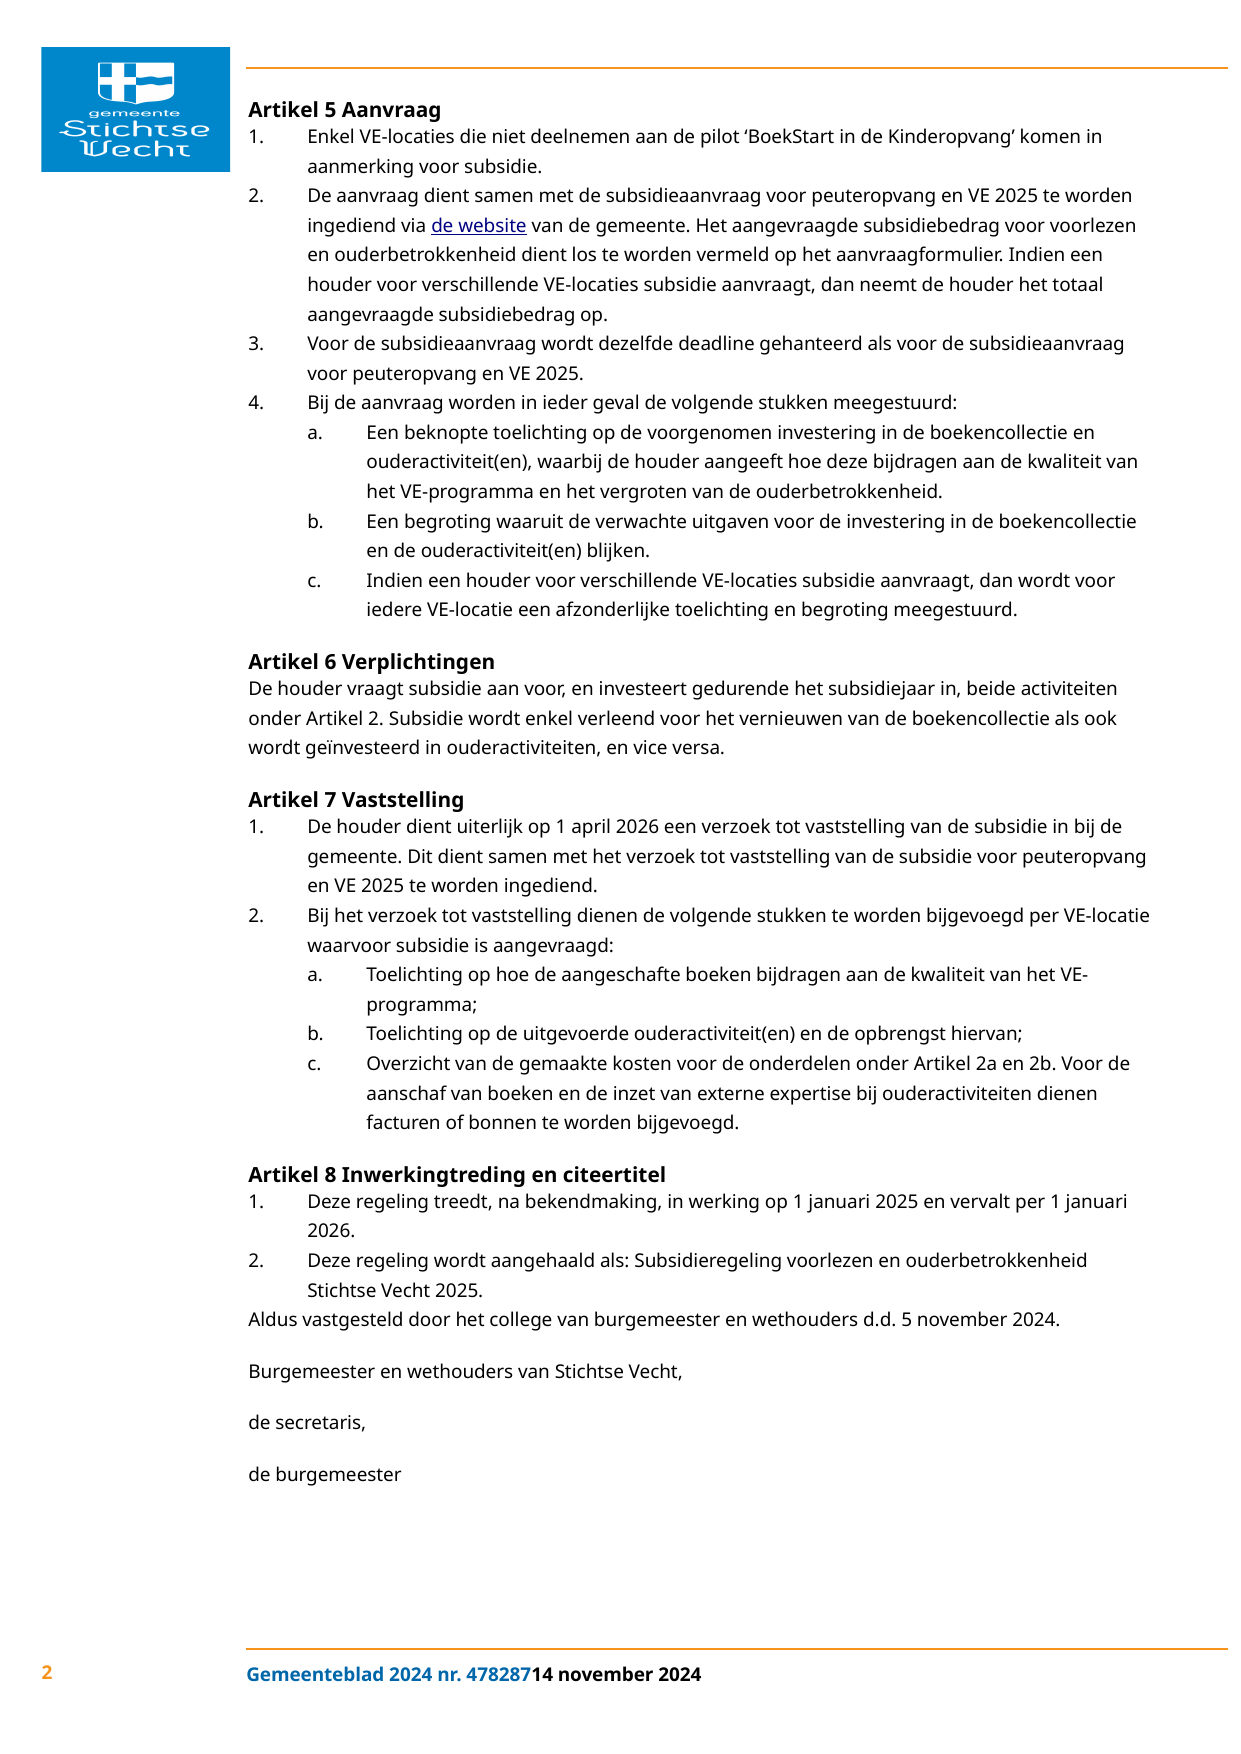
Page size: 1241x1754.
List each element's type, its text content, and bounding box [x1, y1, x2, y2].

text de burgemeester [248, 1461, 1152, 1487]
text Aldus vastgesteld door het college van burgemeester en wethouders d.d. 5 november 2024. [248, 1306, 1152, 1332]
text Artikel 8 Inwerkingtreding en citeertitel [248, 1160, 1152, 1188]
text de secretaris, [248, 1409, 1152, 1435]
picture [99, 63, 135, 101]
text Artikel 5 Aanvraag [248, 95, 1152, 123]
list Overzicht van de gemaakte kosten voor de onderdelen onder Artikel 2a en 2b. Voor de aanschaf van boeken en de inzet van externe expertise bij ouderactiviteiten dienen facturen of bonnen te worden bijgevoegd. [307, 1050, 1152, 1135]
text Burgemeester en wethouders van Stichtse Vecht, [248, 1358, 1152, 1384]
text De houder vraagt subsidie aan voor, en investeert gedurende het subsidiejaar in, beide activiteiten onder Artikel 2. Subsidie wordt enkel verleend voor het vernieuwen van de boekencollectie als ook wordt geïnvesteerd in ouderactiviteiten, en vice versa. [248, 675, 1152, 760]
list Toelichting op hoe de aangeschafte boeken bijdragen aan de kwaliteit van het VE-programma; [307, 961, 1152, 1017]
list De houder dient uiterlijk op 1 april 2026 een verzoek tot vaststelling van de subsidie in bij de gemeente. Dit dient samen met het verzoek tot vaststelling van de subsidie voor peuteropvang en VE 2025 te worden ingediend. [248, 813, 1152, 898]
text Artikel 6 Verplichtingen [248, 647, 1152, 675]
list Toelichting op de uitgevoerde ouderactiviteit(en) en de opbrengst hiervan; [307, 1021, 1152, 1046]
list Enkel VE-locaties die niet deelnemen aan de pilot ‘BoekStart in de Kinderopvang’ komen in aanmerking voor subsidie. [248, 123, 1152, 178]
list Deze regeling wordt aangehaald als: Subsidieregeling voorlezen en ouderbetrokkenheid Stichtse Vecht 2025. [248, 1247, 1152, 1303]
list Bij het verzoek tot vaststelling dienen de volgende stukken te worden bijgevoegd per VE-locatie waarvoor subsidie is aangevraagd: [248, 902, 1152, 957]
text Artikel 7 Vaststelling [248, 785, 1152, 813]
picture [137, 63, 174, 103]
list Bij de aanvraag worden in ieder geval de volgende stukken meegestuurd: [248, 389, 1152, 415]
list Deze regeling treedt, na bekendmaking, in werking op 1 januari 2025 en vervalt per 1 januari 2026. [248, 1188, 1152, 1243]
list Een beknopte toelichting op de voorgenomen investering in de boekencollectie en ouderactiviteit(en), waarbij de houder aangeeft hoe deze bijdragen aan de kwaliteit van het VE-programma en het vergroten van de ouderbetrokkenheid. [307, 419, 1152, 504]
list Een begroting waaruit de verwachte uitgaven voor de investering in de boekencollectie en de ouderactiviteit(en) blijken. [307, 508, 1152, 563]
list Indien een houder voor verschillende VE-locaties subsidie aanvraagt, dan wordt voor iedere VE-locatie een afzonderlijke toelichting en begroting meegestuurd. [307, 567, 1152, 622]
list De aanvraag dient samen met de subsidieaanvraag voor peuteropvang en VE 2025 te worden ingediend via de website van de gemeente. Het aangevraagde subsidiebedrag voor voorlezen en ouderbetrokkenheid dient los te worden vermeld op het aanvraagformulier. Indien een houder voor verschillende VE-locaties subsidie aanvraagt, dan neemt de houder het totaal aangevraagde subsidiebedrag op. [248, 182, 1152, 326]
list Voor de subsidieaanvraag wordt dezelfde deadline gehanteerd als voor de subsidieaanvraag voor peuteropvang en VE 2025. [248, 330, 1152, 386]
